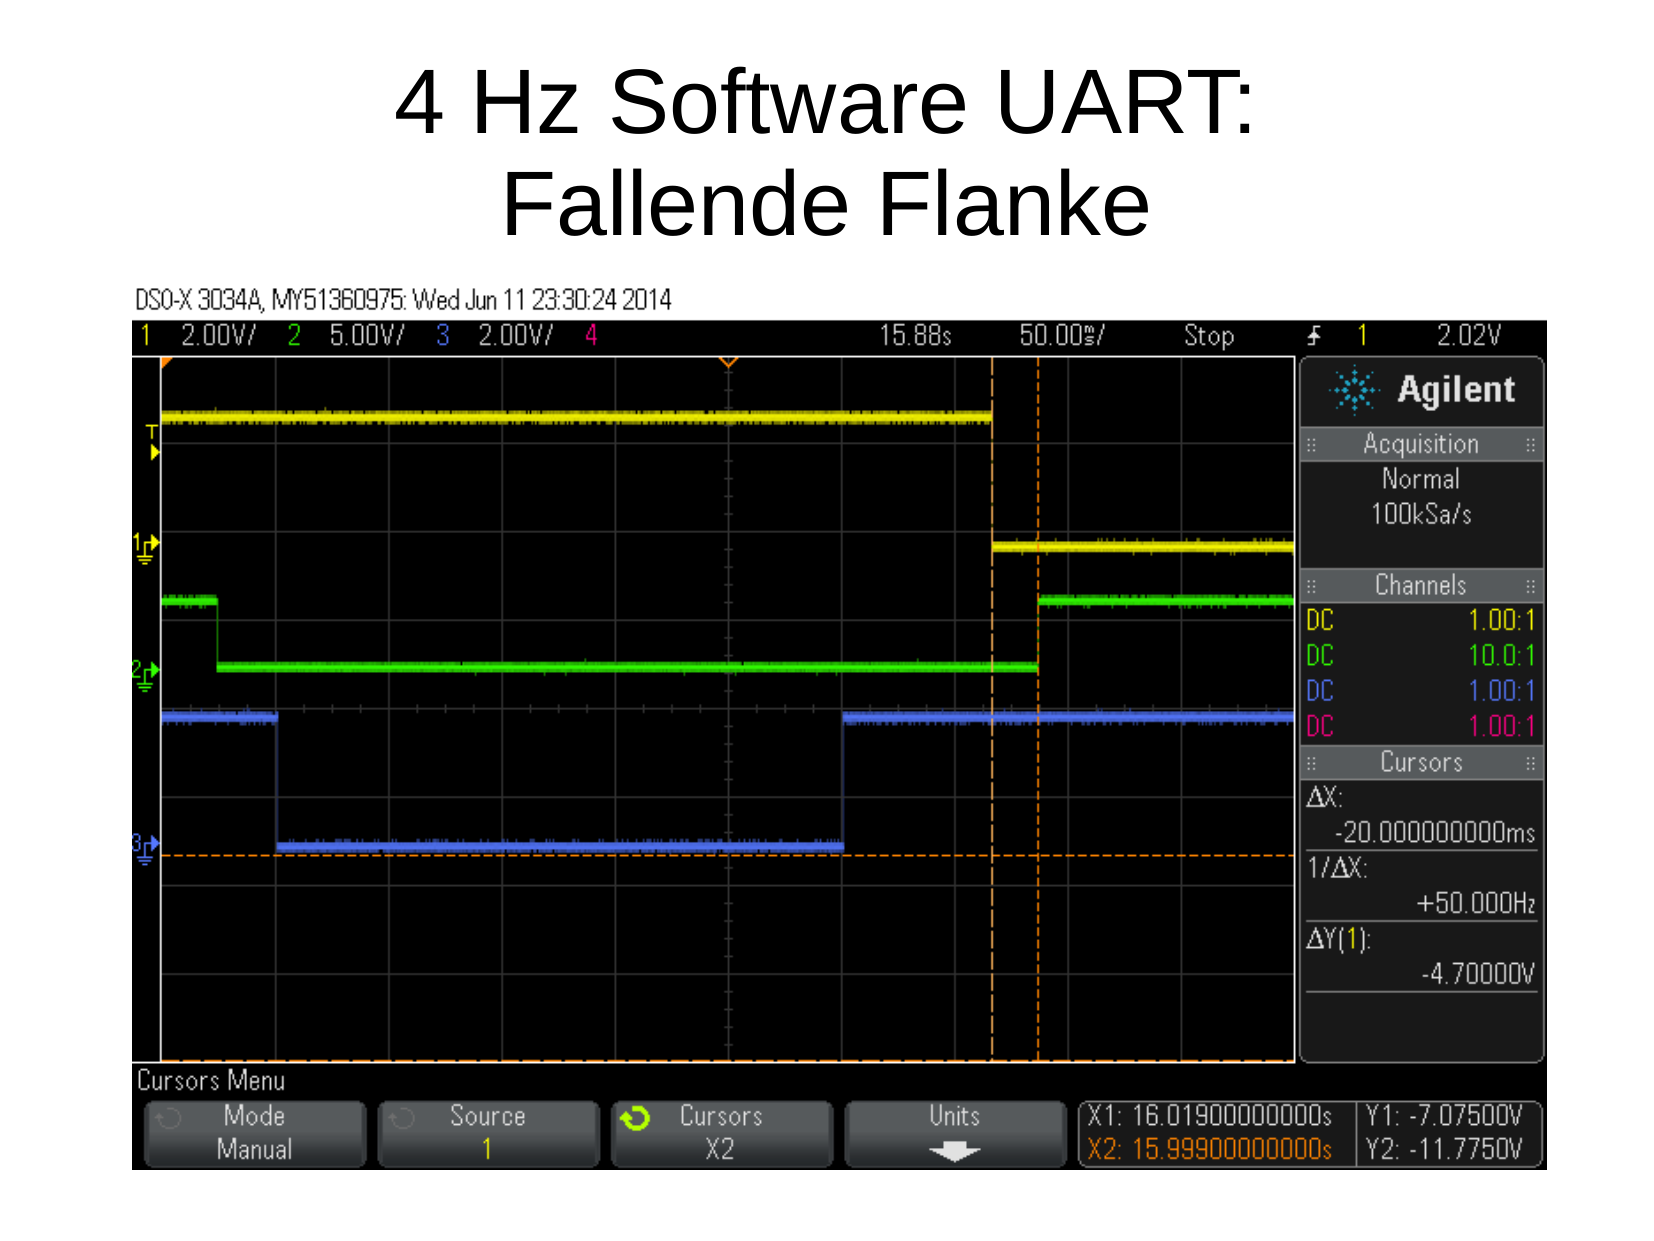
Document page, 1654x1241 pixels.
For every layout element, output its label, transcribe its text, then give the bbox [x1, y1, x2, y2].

title 4 Hz Software UART: Fallende Flanke [82, 49, 1571, 257]
picture [132, 280, 1547, 1170]
